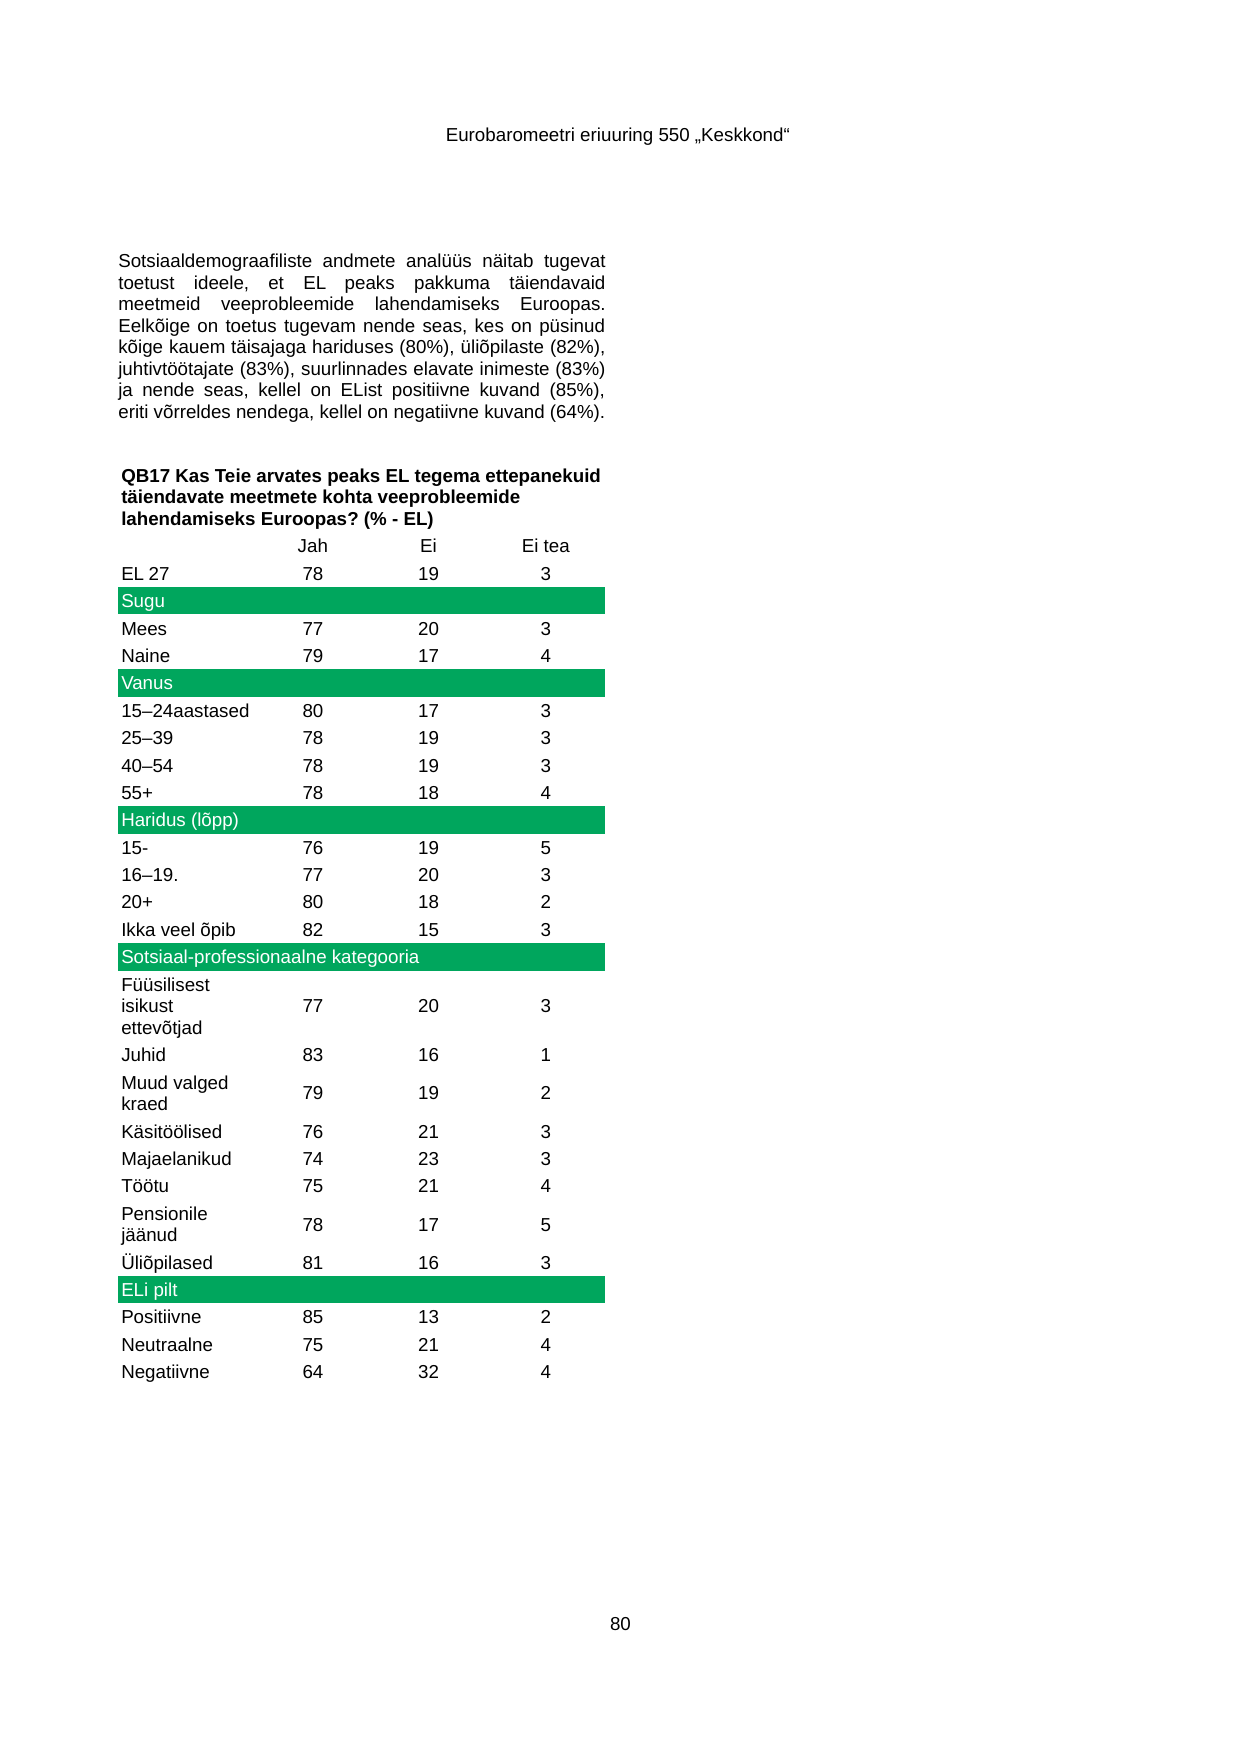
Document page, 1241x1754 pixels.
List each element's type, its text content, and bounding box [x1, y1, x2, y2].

table_cell 78 [254, 560, 371, 587]
table_cell 18 [371, 779, 486, 806]
table_cell Sotsiaal-professionaalne kategooria [118, 943, 605, 971]
table_cell 3 [486, 751, 605, 779]
table_cell 19 [371, 560, 486, 587]
table_cell EL 27 [118, 560, 254, 587]
table_cell Neutraalne [118, 1331, 254, 1358]
table_cell 20 [371, 861, 486, 888]
table_cell Sugu [118, 587, 605, 614]
table_cell 19 [371, 834, 486, 861]
table_cell 77 [254, 971, 371, 1041]
table_cell 15 [371, 916, 486, 943]
table_cell 17 [371, 1200, 486, 1249]
table_cell Muud valged kraed [118, 1069, 254, 1117]
table_cell 4 [486, 1172, 605, 1200]
table_cell 85 [254, 1304, 371, 1331]
table_cell 4 [486, 779, 605, 806]
table_cell 20 [371, 615, 486, 642]
table_cell 17 [371, 642, 486, 669]
table_cell 79 [254, 1069, 371, 1117]
table_cell 74 [254, 1145, 371, 1172]
table_cell 77 [254, 615, 371, 642]
table_cell Mees [118, 615, 254, 642]
table_cell 23 [371, 1145, 486, 1172]
table_cell [118, 532, 254, 560]
table_cell 5 [486, 834, 605, 861]
table_cell 3 [486, 560, 605, 587]
table_cell 3 [486, 861, 605, 888]
table_cell 19 [371, 751, 486, 779]
table_cell 19 [371, 724, 486, 751]
table_cell 79 [254, 642, 371, 669]
table_cell 3 [486, 916, 605, 943]
table_cell 3 [486, 1249, 605, 1276]
table_cell 75 [254, 1172, 371, 1200]
table_cell Ikka veel õpib [118, 916, 254, 943]
table_cell 2 [486, 889, 605, 916]
table_cell Naine [118, 642, 254, 669]
table_cell 20+ [118, 889, 254, 916]
table_cell 82 [254, 916, 371, 943]
table_cell 5 [486, 1200, 605, 1249]
table_cell Üliõpilased [118, 1249, 254, 1276]
table_cell 4 [486, 642, 605, 669]
table_cell 32 [371, 1358, 486, 1386]
table_cell Ei tea [486, 532, 605, 560]
table_cell 80 [254, 889, 371, 916]
text Sotsiaaldemograafiliste andmete analüüs näitab tugevat toetust ideele, et EL peaks pakkuma täiendavaid meetmeid veeprobleemide lahendamiseks Euroopas. Eelkõige on toetus tugevam nende seas, kes on püsinud kõige kauem täisajaga hariduses (80%), üliõpilaste (82%), juhtivtöötajate (83%), suurlinnades elavate inimeste (83%) ja nende seas, kellel on EList positiivne kuvand (85%), eriti võrreldes nendega, kellel on negatiivne kuvand (64%). [118, 250, 605, 422]
table_cell 76 [254, 834, 371, 861]
table_cell 21 [371, 1118, 486, 1145]
table_cell 83 [254, 1041, 371, 1068]
table_cell 15- [118, 834, 254, 861]
table_cell Vanus [118, 669, 605, 697]
table_cell Juhid [118, 1041, 254, 1068]
table_cell 64 [254, 1358, 371, 1386]
table_cell 81 [254, 1249, 371, 1276]
table_cell 13 [371, 1304, 486, 1331]
table_cell Käsitöölised [118, 1118, 254, 1145]
table_cell 25–39 [118, 724, 254, 751]
table_header QB17 Kas Teie arvates peaks EL tegema ettepanekuid täiendavate meetmete kohta veeprobleemide lahendamiseks Euroopas? (% - EL) [118, 462, 605, 532]
table_cell 4 [486, 1358, 605, 1386]
table_cell 16–19. [118, 861, 254, 888]
table_cell 78 [254, 1200, 371, 1249]
table_cell 78 [254, 779, 371, 806]
table_cell 40–54 [118, 751, 254, 779]
table_cell 2 [486, 1069, 605, 1117]
table_cell 3 [486, 615, 605, 642]
table_cell 80 [254, 697, 371, 724]
table_cell Negatiivne [118, 1358, 254, 1386]
table_cell 21 [371, 1172, 486, 1200]
table_cell Ei [371, 532, 486, 560]
table_cell 16 [371, 1249, 486, 1276]
table_cell ELi pilt [118, 1276, 605, 1303]
table_cell Haridus (lõpp) [118, 806, 605, 834]
table_cell 76 [254, 1118, 371, 1145]
table_cell 16 [371, 1041, 486, 1068]
table_cell 2 [486, 1304, 605, 1331]
table_cell 15–24aastased [118, 697, 254, 724]
table_cell 77 [254, 861, 371, 888]
table_cell 3 [486, 724, 605, 751]
table_cell Füüsilisest isikust ettevõtjad [118, 971, 254, 1041]
table_cell 20 [371, 971, 486, 1041]
table_cell Majaelanikud [118, 1145, 254, 1172]
table_cell 3 [486, 697, 605, 724]
table_cell 21 [371, 1331, 486, 1358]
table_cell Positiivne [118, 1304, 254, 1331]
table_cell 3 [486, 1145, 605, 1172]
table_cell 78 [254, 724, 371, 751]
table_cell 4 [486, 1331, 605, 1358]
table_cell Töötu [118, 1172, 254, 1200]
table_cell 75 [254, 1331, 371, 1358]
table_cell 18 [371, 889, 486, 916]
table_cell Pensionile jäänud [118, 1200, 254, 1249]
table_cell 17 [371, 697, 486, 724]
table_cell 3 [486, 971, 605, 1041]
table_cell 78 [254, 751, 371, 779]
table_cell 19 [371, 1069, 486, 1117]
table_cell 55+ [118, 779, 254, 806]
table_cell 1 [486, 1041, 605, 1068]
table_cell Jah [254, 532, 371, 560]
table_cell 3 [486, 1118, 605, 1145]
